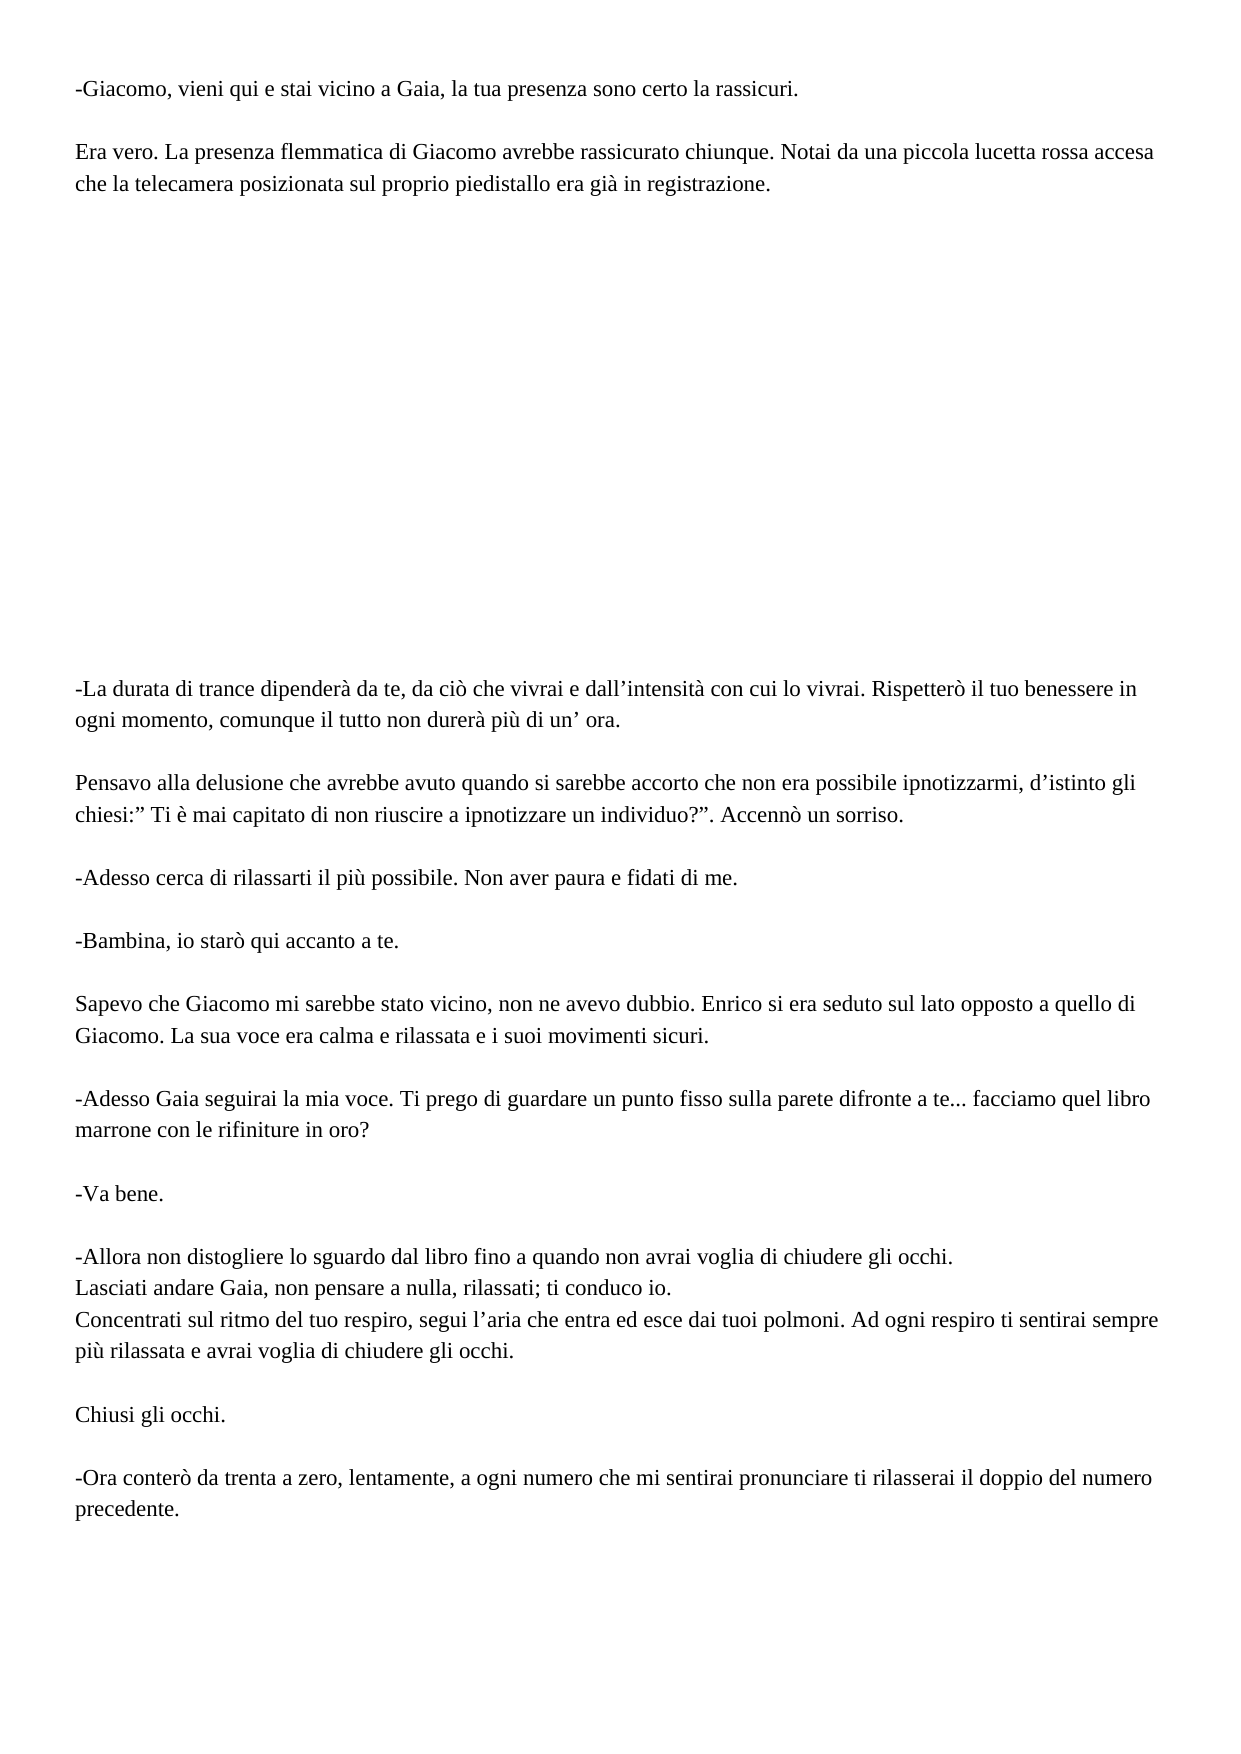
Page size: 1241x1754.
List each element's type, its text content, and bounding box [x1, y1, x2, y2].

text -Va bene. [75, 1180, 1165, 1206]
text Era vero. La presenza flemmatica di Giacomo avrebbe rassicurato chiunque. Notai da una piccola lucetta rossa accesa che la telecamera posizionata sul proprio piedistallo era già in registrazione. [75, 138, 1165, 196]
text Pensavo alla delusione che avrebbe avuto quando si sarebbe accorto che non era possibile ipnotizzarmi, d’istinto gli chiesi:” Ti è mai capitato di non riuscire a ipnotizzare un individuo?”. Accennò un sorriso. [75, 769, 1165, 827]
text Chiusi gli occhi. [75, 1401, 1165, 1427]
text -Bambina, io starò qui accanto a te. [75, 927, 1165, 953]
text -La durata di trance dipenderà da te, da ciò che vivrai e dall’intensità con cui lo vivrai. Rispetterò il tuo benessere in ogni momento, comunque il tutto non durerà più di un’ ora. [75, 675, 1165, 733]
text Sapevo che Giacomo mi sarebbe stato vicino, non ne avevo dubbio. Enrico si era seduto sul lato opposto a quello di Giacomo. La sua voce era calma e rilassata e i suoi movimenti sicuri. [75, 990, 1165, 1048]
text -Adesso Gaia seguirai la mia voce. Ti prego di guardare un punto fisso sulla parete difronte a te... facciamo quel libro marrone con le rifiniture in oro? [75, 1085, 1165, 1143]
text -Ora conterò da trenta a zero, lentamente, a ogni numero che mi sentirai pronunciare ti rilasserai il doppio del numero precedente. [75, 1464, 1165, 1522]
text -Giacomo, vieni qui e stai vicino a Gaia, la tua presenza sono certo la rassicuri. [75, 75, 1165, 101]
text Lasciati andare Gaia, non pensare a nulla, rilassati; ti conduco io. [75, 1274, 1165, 1301]
text Concentrati sul ritmo del tuo respiro, segui l’aria che entra ed esce dai tuoi polmoni. Ad ogni respiro ti sentirai sempre più rilassata e avrai voglia di chiudere gli occhi. [75, 1306, 1165, 1364]
text -Allora non distogliere lo sguardo dal libro fino a quando non avrai voglia di chiudere gli occhi. [75, 1243, 1165, 1269]
text -Adesso cerca di rilassarti il più possibile. Non aver paura e fidati di me. [75, 864, 1165, 890]
